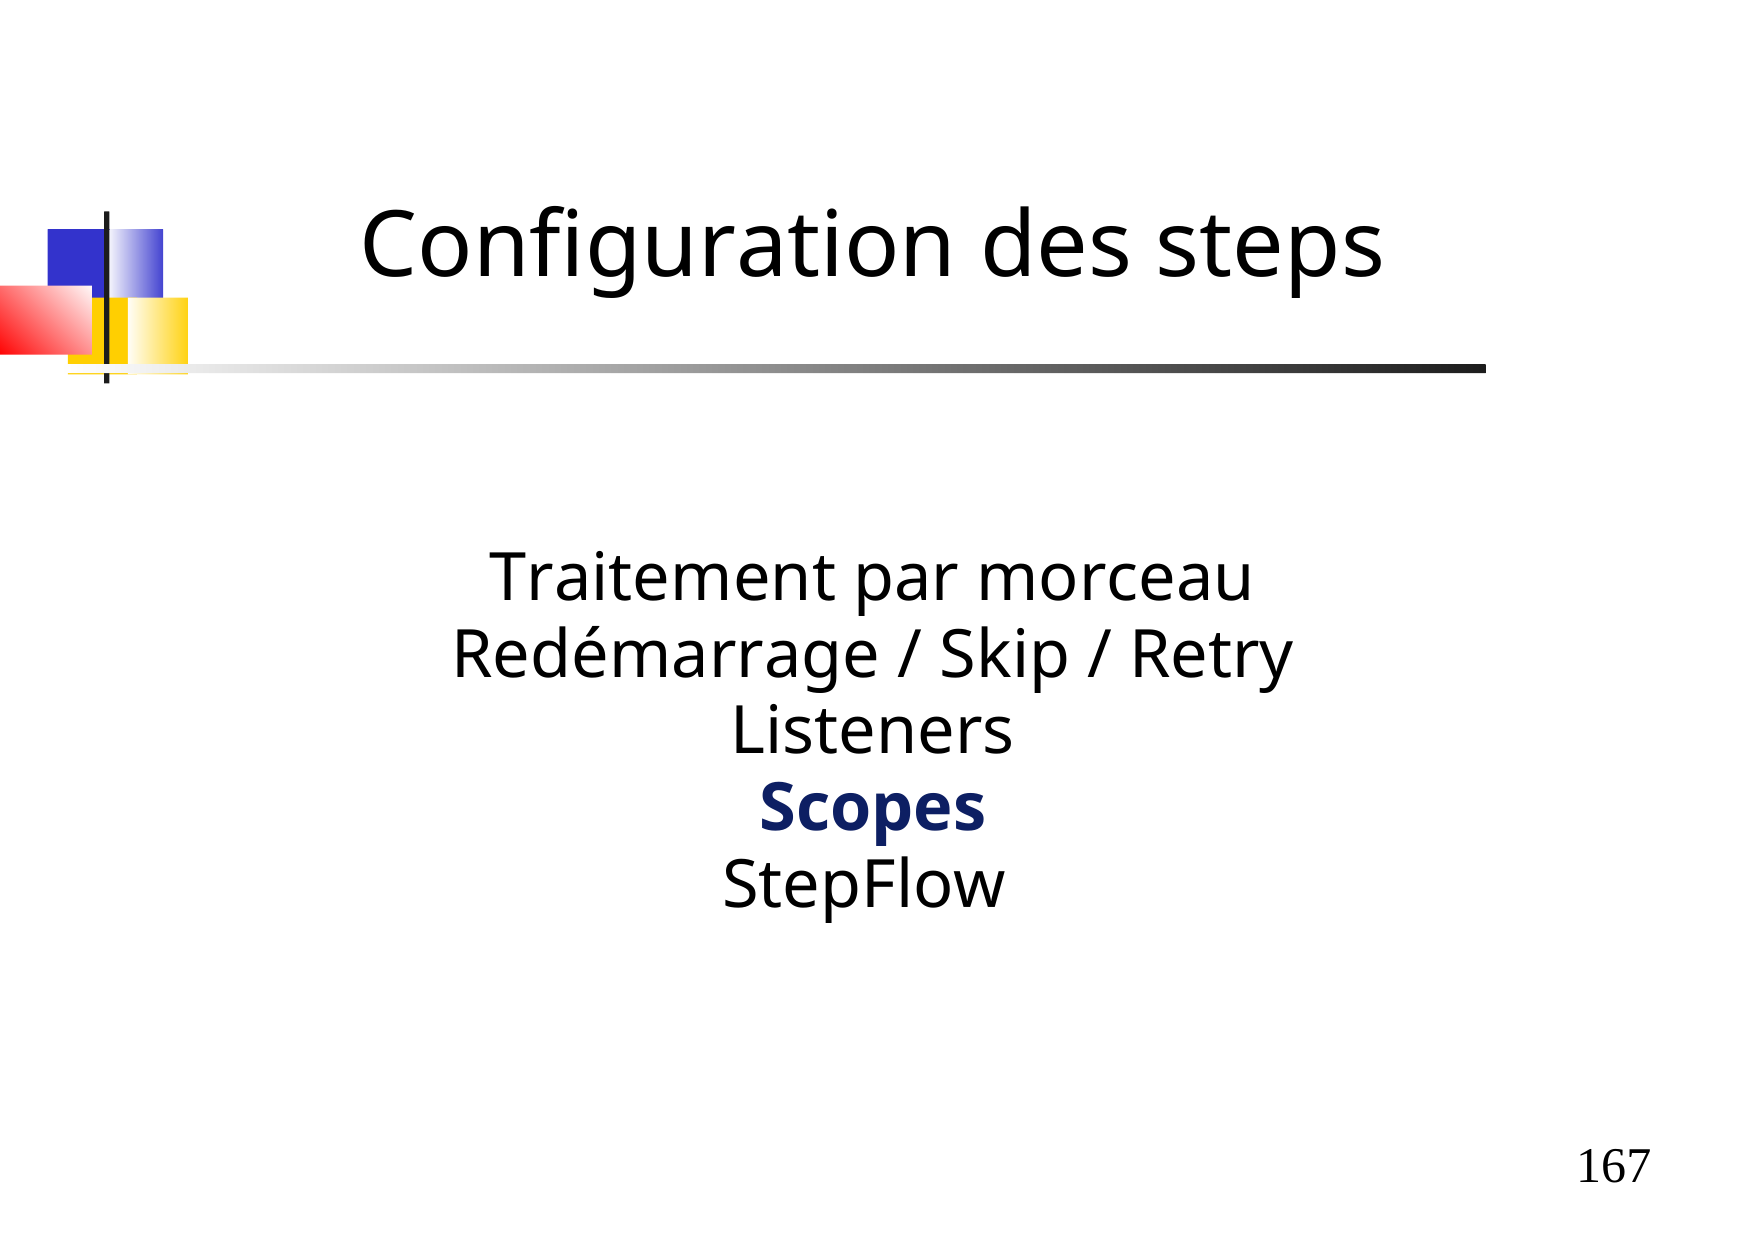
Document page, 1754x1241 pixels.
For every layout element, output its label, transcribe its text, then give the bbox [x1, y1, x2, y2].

title Configuration des steps [179, 139, 1567, 351]
subtitle Traitement par morceau Redémarrage / Skip / Retry Listeners Scopes StepFlow [179, 371, 1567, 1091]
